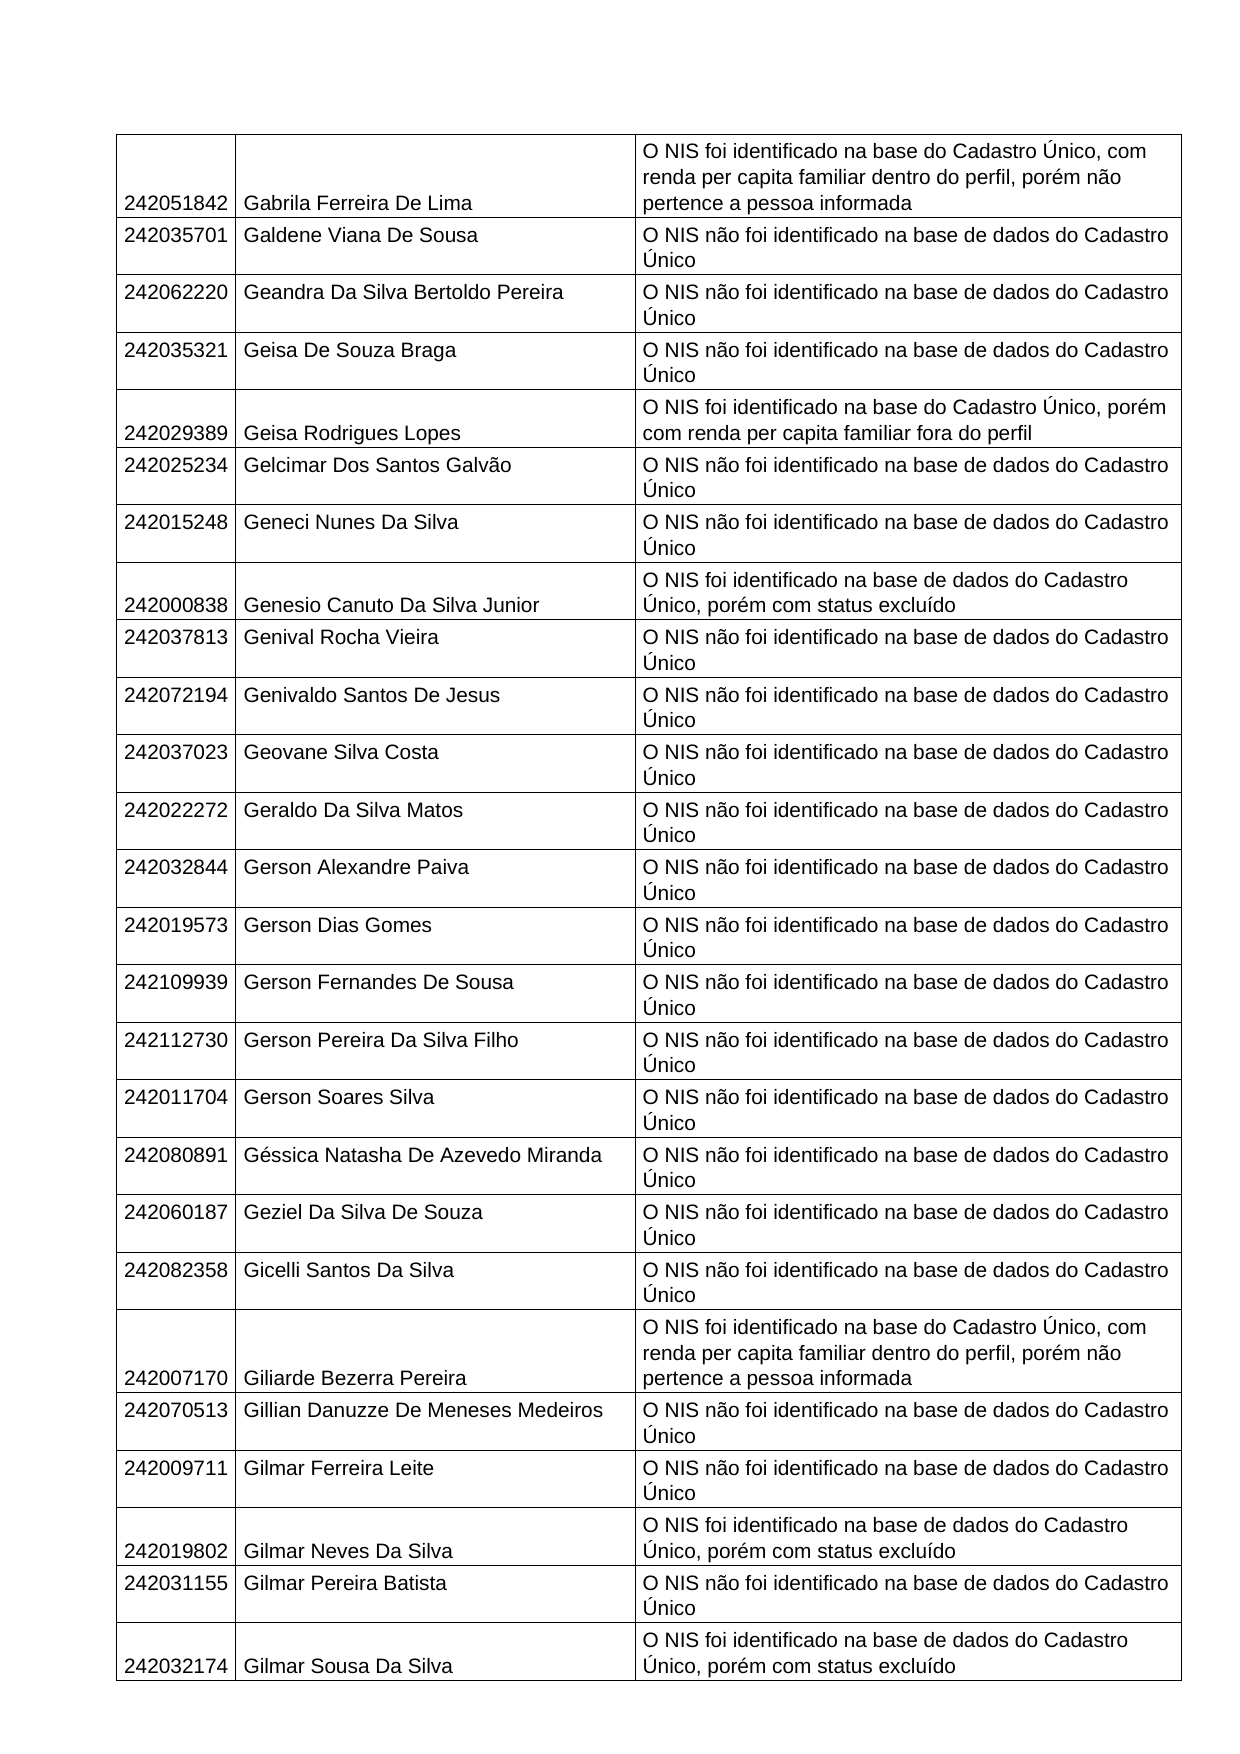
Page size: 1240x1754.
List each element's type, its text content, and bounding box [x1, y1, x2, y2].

table_cell Gerson Fernandes De Sousa [236, 965, 635, 1022]
table_cell 242051842 [117, 135, 235, 217]
table_cell O NIS não foi identificado na base de dados do Cadastro Único [636, 1023, 1181, 1079]
table_cell O NIS foi identificado na base do Cadastro Único, porém com renda per capita familiar fora do perfil [636, 390, 1181, 447]
table_cell O NIS não foi identificado na base de dados do Cadastro Único [636, 218, 1181, 274]
table_cell 242009711 [117, 1451, 235, 1507]
table_cell 242000838 [117, 563, 235, 619]
table_cell Gerson Dias Gomes [236, 908, 635, 964]
table_cell O NIS não foi identificado na base de dados do Cadastro Único [636, 620, 1181, 677]
table_cell 242109939 [117, 965, 235, 1022]
table_cell O NIS não foi identificado na base de dados do Cadastro Único [636, 1253, 1181, 1309]
table_cell O NIS foi identificado na base de dados do Cadastro Único, porém com status excluído [636, 1508, 1181, 1565]
table_cell Gilmar Neves Da Silva [236, 1508, 635, 1565]
table_cell Galdene Viana De Sousa [236, 218, 635, 274]
table_cell Gilmar Pereira Batista [236, 1566, 635, 1622]
table_cell 242031155 [117, 1566, 235, 1622]
table_cell Géssica Natasha De Azevedo Miranda [236, 1138, 635, 1194]
table_cell 242019573 [117, 908, 235, 964]
table_cell O NIS não foi identificado na base de dados do Cadastro Único [636, 850, 1181, 907]
table_cell Gelcimar Dos Santos Galvão [236, 448, 635, 504]
table_cell O NIS não foi identificado na base de dados do Cadastro Único [636, 333, 1181, 389]
table_cell Gillian Danuzze De Meneses Medeiros [236, 1393, 635, 1450]
table_cell Geisa Rodrigues Lopes [236, 390, 635, 447]
table_cell Gicelli Santos Da Silva [236, 1253, 635, 1309]
table_cell 242022272 [117, 793, 235, 849]
table_cell O NIS não foi identificado na base de dados do Cadastro Único [636, 908, 1181, 964]
table_cell O NIS não foi identificado na base de dados do Cadastro Único [636, 1080, 1181, 1137]
table_cell O NIS não foi identificado na base de dados do Cadastro Único [636, 1195, 1181, 1252]
table_cell 242015248 [117, 505, 235, 562]
table_cell 242080891 [117, 1138, 235, 1194]
table_cell 242037813 [117, 620, 235, 677]
table_cell Gilmar Sousa Da Silva [236, 1623, 635, 1680]
table_cell 242070513 [117, 1393, 235, 1450]
table_cell O NIS não foi identificado na base de dados do Cadastro Único [636, 1451, 1181, 1507]
table_cell Gilmar Ferreira Leite [236, 1451, 635, 1507]
table_cell O NIS não foi identificado na base de dados do Cadastro Único [636, 505, 1181, 562]
table_cell 242072194 [117, 678, 235, 734]
table_cell O NIS não foi identificado na base de dados do Cadastro Único [636, 1138, 1181, 1194]
table_cell Giliarde Bezerra Pereira [236, 1310, 635, 1392]
table_cell Gerson Soares Silva [236, 1080, 635, 1137]
table_cell Gerson Alexandre Paiva [236, 850, 635, 907]
table_cell Geneci Nunes Da Silva [236, 505, 635, 562]
table_cell Geziel Da Silva De Souza [236, 1195, 635, 1252]
table_cell O NIS não foi identificado na base de dados do Cadastro Único [636, 275, 1181, 332]
table_cell Genival Rocha Vieira [236, 620, 635, 677]
table_cell 242037023 [117, 735, 235, 792]
table_cell Geandra Da Silva Bertoldo Pereira [236, 275, 635, 332]
table_cell O NIS não foi identificado na base de dados do Cadastro Único [636, 793, 1181, 849]
table_cell 242035701 [117, 218, 235, 274]
table_cell 242112730 [117, 1023, 235, 1079]
table_cell O NIS foi identificado na base do Cadastro Único, com renda per capita familiar dentro do perfil, porém não pertence a pessoa informada [636, 135, 1181, 217]
table_cell Genesio Canuto Da Silva Junior [236, 563, 635, 619]
table_cell 242019802 [117, 1508, 235, 1565]
table_cell 242062220 [117, 275, 235, 332]
table_cell O NIS foi identificado na base de dados do Cadastro Único, porém com status excluído [636, 1623, 1181, 1680]
table_cell O NIS não foi identificado na base de dados do Cadastro Único [636, 965, 1181, 1022]
table_cell O NIS não foi identificado na base de dados do Cadastro Único [636, 1566, 1181, 1622]
table_cell 242032844 [117, 850, 235, 907]
table_cell 242035321 [117, 333, 235, 389]
table_cell Geisa De Souza Braga [236, 333, 635, 389]
table_cell Gabrila Ferreira De Lima [236, 135, 635, 217]
table_cell O NIS não foi identificado na base de dados do Cadastro Único [636, 1393, 1181, 1450]
table_cell 242032174 [117, 1623, 235, 1680]
table_cell 242029389 [117, 390, 235, 447]
table_cell Geovane Silva Costa [236, 735, 635, 792]
table_cell Gerson Pereira Da Silva Filho [236, 1023, 635, 1079]
table_cell 242082358 [117, 1253, 235, 1309]
table_cell 242060187 [117, 1195, 235, 1252]
table_cell O NIS não foi identificado na base de dados do Cadastro Único [636, 448, 1181, 504]
table_cell 242011704 [117, 1080, 235, 1137]
table_cell O NIS foi identificado na base do Cadastro Único, com renda per capita familiar dentro do perfil, porém não pertence a pessoa informada [636, 1310, 1181, 1392]
table_cell O NIS foi identificado na base de dados do Cadastro Único, porém com status excluído [636, 563, 1181, 619]
table_cell Genivaldo Santos De Jesus [236, 678, 635, 734]
table_cell 242025234 [117, 448, 235, 504]
table_cell Geraldo Da Silva Matos [236, 793, 635, 849]
table_cell O NIS não foi identificado na base de dados do Cadastro Único [636, 735, 1181, 792]
table_cell O NIS não foi identificado na base de dados do Cadastro Único [636, 678, 1181, 734]
table_cell 242007170 [117, 1310, 235, 1392]
